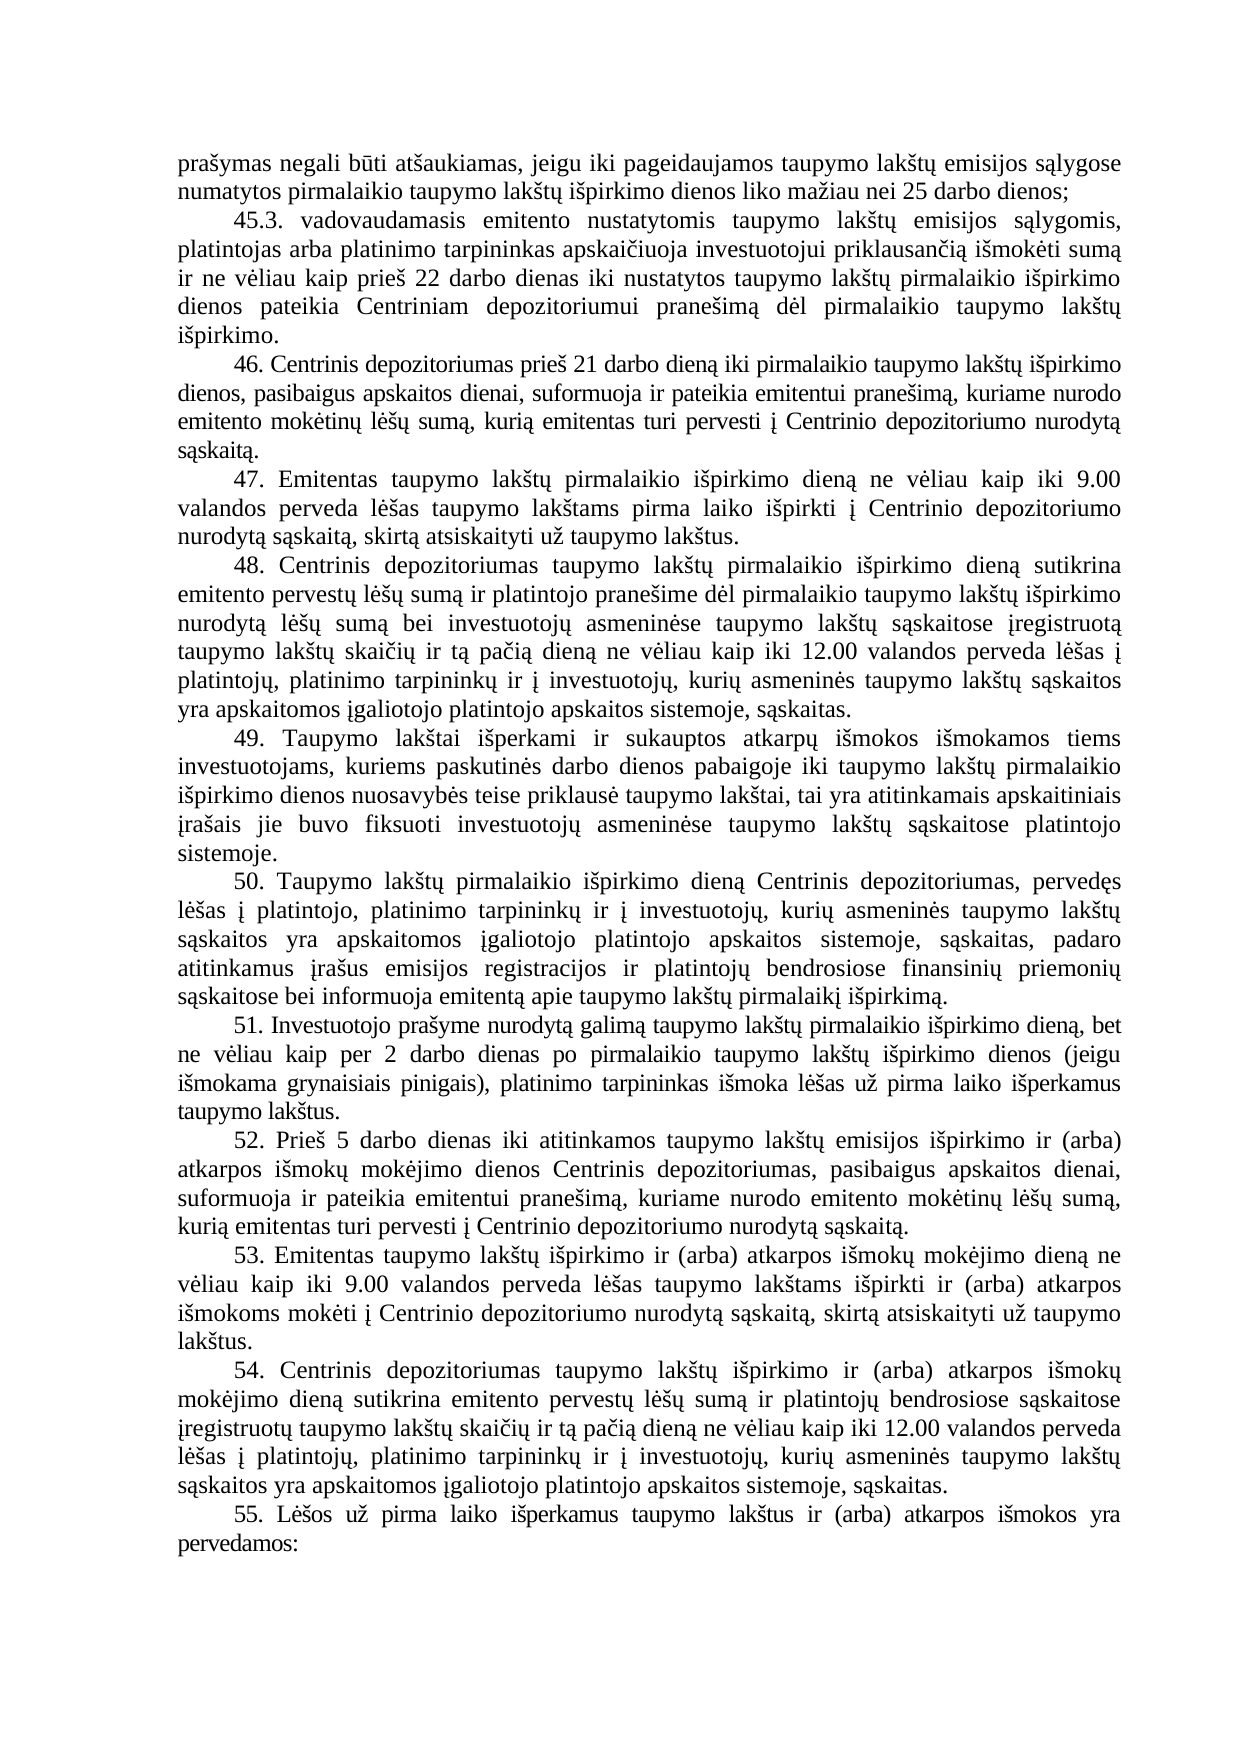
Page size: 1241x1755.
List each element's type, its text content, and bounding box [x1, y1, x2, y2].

text 45.3. vadovaudamasis emitento nustatytomis taupymo lakštų emisijos sąlygomis, platintojas arba platinimo tarpininkas apskaičiuoja investuotojui priklausančią išmokėti sumą ir ne vėliau kaip prieš 22 darbo dienas iki nustatytos taupymo lakštų pirmalaikio išpirkimo dienos pateikia Centriniam depozitoriumui pranešimą dėl pirmalaikio taupymo lakštų išpirkimo. [177, 205, 1122, 349]
text 48. Centrinis depozitoriumas taupymo lakštų pirmalaikio išpirkimo dieną sutikrina emitento pervestų lėšų sumą ir platintojo pranešime dėl pirmalaikio taupymo lakštų išpirkimo nurodytą lėšų sumą bei investuotojų asmeninėse taupymo lakštų sąskaitose įregistruotą taupymo lakštų skaičių ir tą pačią dieną ne vėliau kaip iki 12.00 valandos perveda lėšas į platintojų, platinimo tarpininkų ir į investuotojų, kurių asmeninės taupymo lakštų sąskaitos yra apskaitomos įgaliotojo platintojo apskaitos sistemoje, sąskaitas. [177, 550, 1122, 723]
text 55. Lėšos už pirma laiko išperkamus taupymo lakštus ir (arba) atkarpos išmokos yra pervedamos: [177, 1499, 1122, 1556]
text 52. Prieš 5 darbo dienas iki atitinkamos taupymo lakštų emisijos išpirkimo ir (arba) atkarpos išmokų mokėjimo dienos Centrinis depozitoriumas, pasibaigus apskaitos dienai, suformuoja ir pateikia emitentui pranešimą, kuriame nurodo emitento mokėtinų lėšų sumą, kurią emitentas turi pervesti į Centrinio depozitoriumo nurodytą sąskaitą. [177, 1125, 1122, 1240]
text 51. Investuotojo prašyme nurodytą galimą taupymo lakštų pirmalaikio išpirkimo dieną, bet ne vėliau kaip per 2 darbo dienas po pirmalaikio taupymo lakštų išpirkimo dienos (jeigu išmokama grynaisiais pinigais), platinimo tarpininkas išmoka lėšas už pirma laiko išperkamus taupymo lakštus. [177, 1010, 1122, 1125]
text 46. Centrinis depozitoriumas prieš 21 darbo dieną iki pirmalaikio taupymo lakštų išpirkimo dienos, pasibaigus apskaitos dienai, suformuoja ir pateikia emitentui pranešimą, kuriame nurodo emitento mokėtinų lėšų sumą, kurią emitentas turi pervesti į Centrinio depozitoriumo nurodytą sąskaitą. [177, 349, 1122, 464]
text 50. Taupymo lakštų pirmalaikio išpirkimo dieną Centrinis depozitoriumas, pervedęs lėšas į platintojo, platinimo tarpininkų ir į investuotojų, kurių asmeninės taupymo lakštų sąskaitos yra apskaitomos įgaliotojo platintojo apskaitos sistemoje, sąskaitas, padaro atitinkamus įrašus emisijos registracijos ir platintojų bendrosiose finansinių priemonių sąskaitose bei informuoja emitentą apie taupymo lakštų pirmalaikį išpirkimą. [177, 866, 1122, 1010]
text 47. Emitentas taupymo lakštų pirmalaikio išpirkimo dieną ne vėliau kaip iki 9.00 valandos perveda lėšas taupymo lakštams pirma laiko išpirkti į Centrinio depozitoriumo nurodytą sąskaitą, skirtą atsiskaityti už taupymo lakštus. [177, 464, 1122, 550]
text 54. Centrinis depozitoriumas taupymo lakštų išpirkimo ir (arba) atkarpos išmokų mokėjimo dieną sutikrina emitento pervestų lėšų sumą ir platintojų bendrosiose sąskaitose įregistruotų taupymo lakštų skaičių ir tą pačią dieną ne vėliau kaip iki 12.00 valandos perveda lėšas į platintojų, platinimo tarpininkų ir į investuotojų, kurių asmeninės taupymo lakštų sąskaitos yra apskaitomos įgaliotojo platintojo apskaitos sistemoje, sąskaitas. [177, 1355, 1122, 1499]
text 49. Taupymo lakštai išperkami ir sukauptos atkarpų išmokos išmokamos tiems investuotojams, kuriems paskutinės darbo dienos pabaigoje iki taupymo lakštų pirmalaikio išpirkimo dienos nuosavybės teise priklausė taupymo lakštai, tai yra atitinkamais apskaitiniais įrašais jie buvo fiksuoti investuotojų asmeninėse taupymo lakštų sąskaitose platintojo sistemoje. [177, 723, 1122, 866]
text 53. Emitentas taupymo lakštų išpirkimo ir (arba) atkarpos išmokų mokėjimo dieną ne vėliau kaip iki 9.00 valandos perveda lėšas taupymo lakštams išpirkti ir (arba) atkarpos išmokoms mokėti į Centrinio depozitoriumo nurodytą sąskaitą, skirtą atsiskaityti už taupymo lakštus. [177, 1240, 1122, 1355]
text prašymas negali būti atšaukiamas, jeigu iki pageidaujamos taupymo lakštų emisijos sąlygose numatytos pirmalaikio taupymo lakštų išpirkimo dienos liko mažiau nei 25 darbo dienos; [177, 148, 1122, 205]
